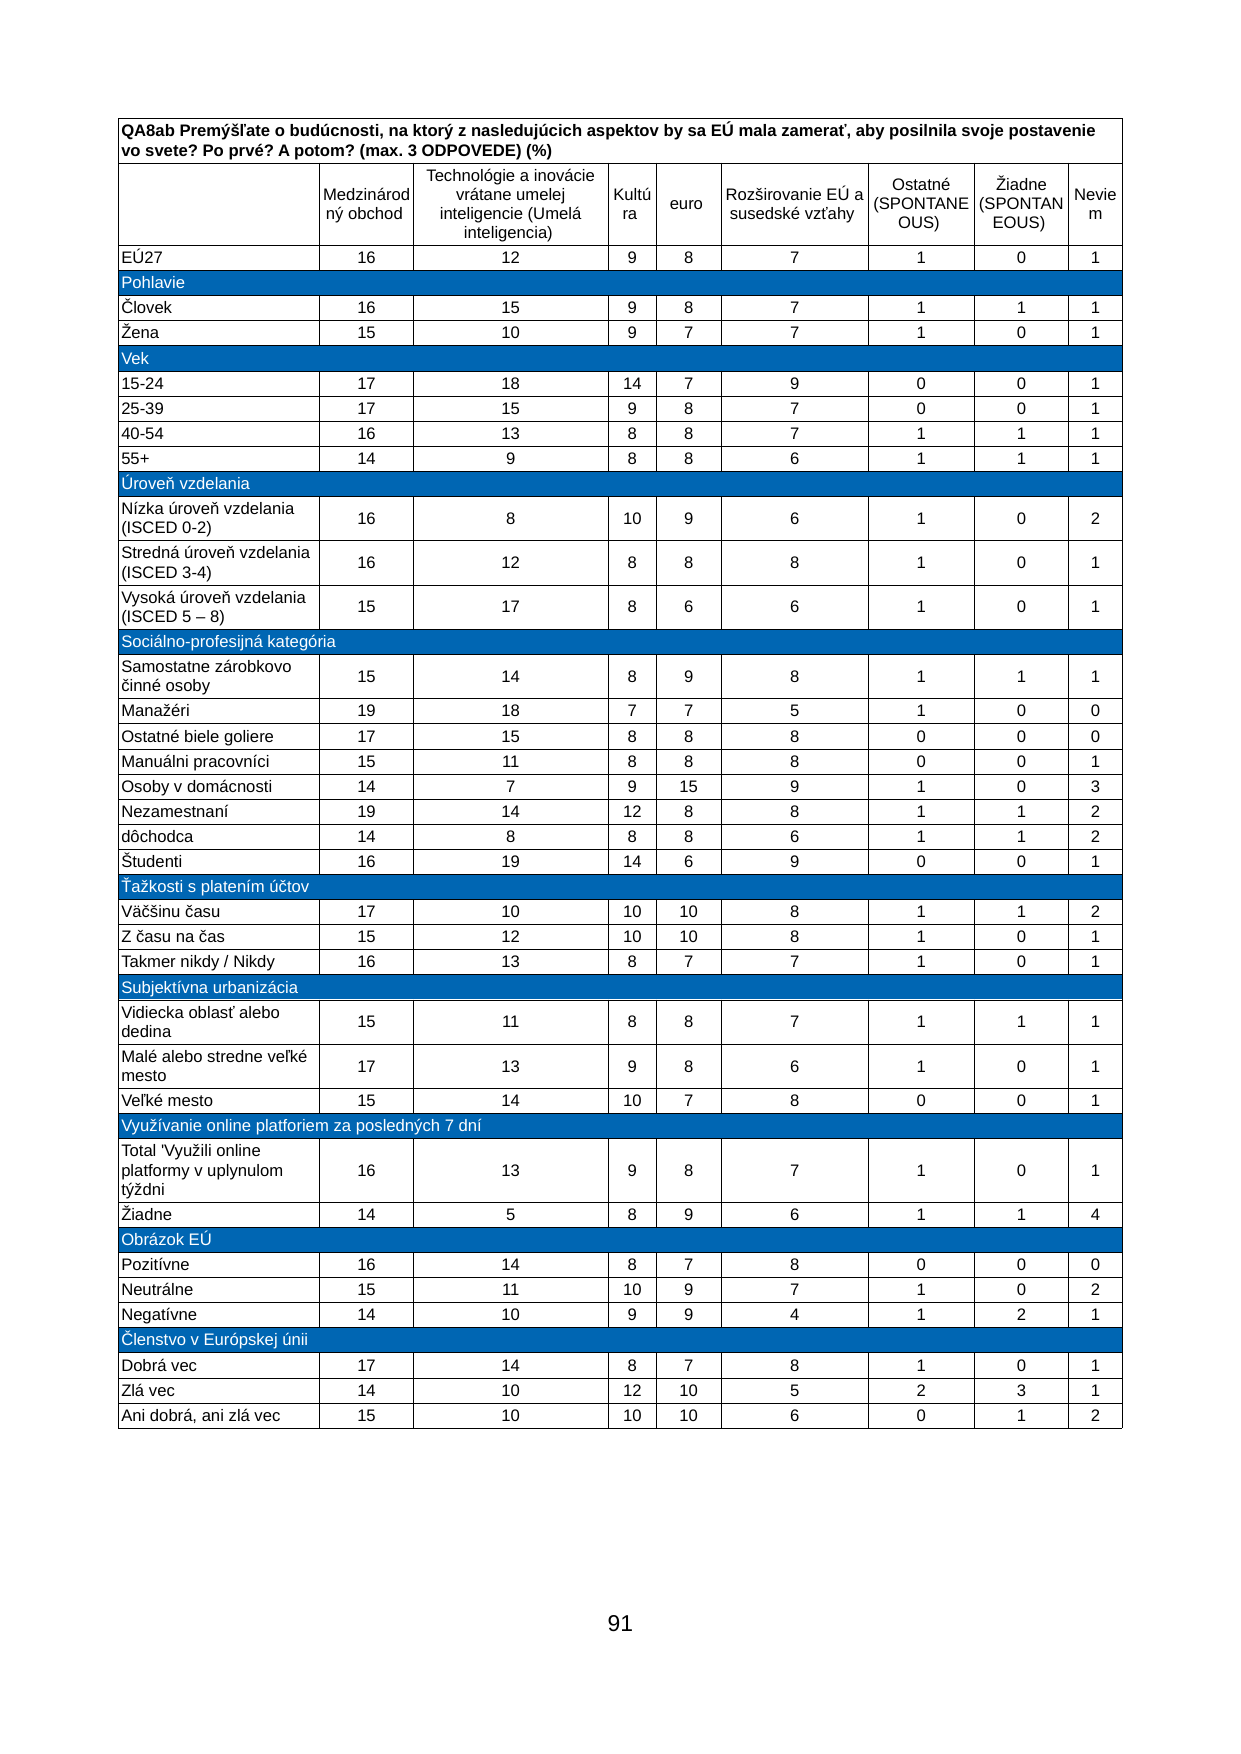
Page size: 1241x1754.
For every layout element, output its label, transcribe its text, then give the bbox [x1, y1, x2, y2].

table_cell 15 [320, 655, 413, 698]
table_cell Ostatné (SPONTANEOUS) [869, 164, 974, 245]
table_cell 0 [869, 372, 974, 396]
table_cell 15 [414, 397, 608, 421]
table_cell 1 [869, 775, 974, 799]
table_cell 8 [722, 900, 868, 924]
table_cell 6 [722, 586, 868, 629]
table_cell Kultúra [609, 164, 656, 245]
table_cell 8 [414, 497, 608, 540]
table_cell 1 [1069, 1089, 1122, 1113]
table_cell 7 [722, 1278, 868, 1302]
table_cell 1 [1069, 950, 1122, 974]
table_cell 1 [1069, 541, 1122, 584]
table_cell 15 [320, 321, 413, 345]
table_cell Stredná úroveň vzdelania (ISCED 3-4) [119, 541, 319, 584]
table_cell 10 [657, 900, 721, 924]
table_cell 8 [722, 750, 868, 773]
table_cell 0 [1069, 724, 1122, 748]
table_cell 2 [1069, 497, 1122, 540]
table_cell 0 [869, 724, 974, 748]
table_cell Total 'Využili online platformy v uplynulom týždni [119, 1139, 319, 1202]
table_cell 1 [1069, 1353, 1122, 1377]
table_cell 14 [609, 372, 656, 396]
table_cell 6 [722, 1404, 868, 1428]
table_cell Ťažkosti s platením účtov [119, 875, 1122, 899]
table_cell 8 [657, 724, 721, 748]
table_cell 15 [320, 586, 413, 629]
table_cell 15 [414, 724, 608, 748]
table_cell 15 [320, 1089, 413, 1113]
table_cell 14 [320, 775, 413, 799]
table_cell 9 [722, 775, 868, 799]
table_cell 14 [414, 655, 608, 698]
table_cell Veľké mesto [119, 1089, 319, 1113]
table_cell 1 [1069, 1139, 1122, 1202]
table_cell 0 [975, 699, 1068, 723]
table_cell 6 [657, 850, 721, 874]
table_cell 2 [1069, 1404, 1122, 1428]
table_cell 8 [609, 1353, 656, 1377]
table_cell 1 [869, 900, 974, 924]
table_cell 17 [320, 724, 413, 748]
table_cell 14 [609, 850, 656, 874]
table_cell 8 [609, 1001, 656, 1044]
table_cell 0 [975, 1278, 1068, 1302]
table_cell 1 [869, 950, 974, 974]
table_cell 12 [414, 925, 608, 949]
table_cell 9 [657, 1278, 721, 1302]
table_cell 0 [975, 775, 1068, 799]
table_cell 16 [320, 246, 413, 270]
table_cell Ani dobrá, ani zlá vec [119, 1404, 319, 1428]
table_cell 8 [722, 925, 868, 949]
table_cell 1 [975, 1404, 1068, 1428]
table_cell 1 [869, 1203, 974, 1227]
table_cell 19 [320, 699, 413, 723]
table_cell 16 [320, 950, 413, 974]
table_cell 1 [1069, 1045, 1122, 1088]
table_cell 40-54 [119, 422, 319, 446]
table_cell 14 [320, 1303, 413, 1327]
table_cell 11 [414, 1001, 608, 1044]
table_cell 0 [975, 1139, 1068, 1202]
table_cell 9 [657, 655, 721, 698]
table_cell 1 [1069, 925, 1122, 949]
table_cell 1 [1069, 422, 1122, 446]
table_cell 7 [722, 1139, 868, 1202]
table_cell 10 [609, 900, 656, 924]
table_cell 8 [609, 950, 656, 974]
table_cell 2 [869, 1379, 974, 1402]
table_cell 14 [320, 447, 413, 471]
table_cell 17 [320, 397, 413, 421]
table_cell Väčšinu času [119, 900, 319, 924]
table_cell 10 [609, 925, 656, 949]
table_cell 10 [609, 1089, 656, 1113]
table_cell Takmer nikdy / Nikdy [119, 950, 319, 974]
table_cell 1 [869, 655, 974, 698]
table_cell Technológie a inovácie vrátane umelej inteligencie (Umelá inteligencia) [414, 164, 608, 245]
table_cell 1 [1069, 372, 1122, 396]
table_cell 9 [414, 447, 608, 471]
table_cell Zlá vec [119, 1379, 319, 1402]
table_cell 10 [414, 1404, 608, 1428]
table_cell 7 [722, 1001, 868, 1044]
table_cell 7 [657, 699, 721, 723]
table_cell 10 [609, 1278, 656, 1302]
table_cell Študenti [119, 850, 319, 874]
table_cell 7 [657, 1253, 721, 1277]
table_cell 1 [1069, 1379, 1122, 1402]
table_cell 13 [414, 1139, 608, 1202]
table_cell 1 [975, 900, 1068, 924]
table_cell 2 [1069, 825, 1122, 849]
table_cell 5 [414, 1203, 608, 1227]
table_cell 10 [609, 497, 656, 540]
table_cell 1 [869, 1353, 974, 1377]
table_cell 9 [609, 246, 656, 270]
table_cell 7 [657, 1089, 721, 1113]
table_cell Samostatne zárobkovo činné osoby [119, 655, 319, 698]
table_cell 1 [869, 1045, 974, 1088]
table_cell 14 [414, 800, 608, 824]
table_cell 0 [975, 321, 1068, 345]
table_cell 8 [657, 800, 721, 824]
table_cell Manuálni pracovníci [119, 750, 319, 773]
table_cell 7 [609, 699, 656, 723]
table_cell 9 [609, 321, 656, 345]
table_cell 8 [609, 447, 656, 471]
table_cell 1 [869, 586, 974, 629]
table_cell 4 [1069, 1203, 1122, 1227]
table_cell 10 [657, 1404, 721, 1428]
table_cell 8 [609, 724, 656, 748]
table_cell 13 [414, 422, 608, 446]
table_cell 17 [414, 586, 608, 629]
table_cell 15 [657, 775, 721, 799]
table_cell 1 [1069, 1001, 1122, 1044]
table_cell 5 [722, 1379, 868, 1402]
table_cell 16 [320, 850, 413, 874]
table_cell 16 [320, 1139, 413, 1202]
table_cell 14 [414, 1253, 608, 1277]
table_cell 13 [414, 950, 608, 974]
table_cell 15 [320, 1278, 413, 1302]
table_cell 19 [320, 800, 413, 824]
table_cell 15 [320, 1001, 413, 1044]
table_cell Človek [119, 296, 319, 320]
table_cell 1 [869, 699, 974, 723]
table_cell 1 [869, 925, 974, 949]
table_cell Pohlavie [119, 271, 1122, 295]
table_cell 17 [320, 1045, 413, 1088]
table_cell 7 [657, 372, 721, 396]
table_cell 7 [722, 296, 868, 320]
table_cell 6 [722, 1203, 868, 1227]
table_cell 1 [869, 321, 974, 345]
table_cell 15 [320, 925, 413, 949]
table_cell 1 [975, 800, 1068, 824]
table_cell 8 [609, 655, 656, 698]
table_cell 8 [722, 1253, 868, 1277]
table_cell Rozširovanie EÚ a susedské vzťahy [722, 164, 868, 245]
table_cell 8 [609, 422, 656, 446]
table_cell 1 [869, 1139, 974, 1202]
table_cell 1 [869, 422, 974, 446]
table_cell 1 [1069, 750, 1122, 773]
table_cell 12 [609, 1379, 656, 1402]
table_cell 15-24 [119, 372, 319, 396]
table_cell 8 [722, 1353, 868, 1377]
table_cell 1 [975, 1001, 1068, 1044]
table_cell 13 [414, 1045, 608, 1088]
table_cell 16 [320, 1253, 413, 1277]
table_cell 15 [414, 296, 608, 320]
table_cell 10 [414, 321, 608, 345]
table_cell 1 [869, 800, 974, 824]
table_cell Nízka úroveň vzdelania (ISCED 0-2) [119, 497, 319, 540]
table_cell 6 [657, 586, 721, 629]
table_cell 8 [722, 1089, 868, 1113]
table_cell 1 [869, 497, 974, 540]
table_cell 1 [1069, 447, 1122, 471]
table_cell 10 [414, 1303, 608, 1327]
table_cell Manažéri [119, 699, 319, 723]
table_cell 1 [1069, 397, 1122, 421]
table_cell 6 [722, 1045, 868, 1088]
table_cell 14 [414, 1089, 608, 1113]
table_cell 1 [869, 246, 974, 270]
table_cell Ostatné biele goliere [119, 724, 319, 748]
table_cell 1 [1069, 586, 1122, 629]
table_cell 0 [975, 1045, 1068, 1088]
table_cell 0 [1069, 1253, 1122, 1277]
table_cell 2 [1069, 900, 1122, 924]
table_cell Osoby v domácnosti [119, 775, 319, 799]
table_cell 7 [657, 950, 721, 974]
table_cell Obrázok EÚ [119, 1228, 1122, 1252]
table_cell 3 [975, 1379, 1068, 1402]
table_cell 8 [657, 397, 721, 421]
table_cell Vidiecka oblasť alebo dedina [119, 1001, 319, 1044]
table_cell 8 [414, 825, 608, 849]
table_cell Pozitívne [119, 1253, 319, 1277]
table_cell 11 [414, 750, 608, 773]
table_cell 0 [975, 925, 1068, 949]
table_cell Neutrálne [119, 1278, 319, 1302]
table_cell 8 [609, 1203, 656, 1227]
table_cell 7 [722, 321, 868, 345]
table_cell 0 [869, 1253, 974, 1277]
table_cell 9 [609, 1139, 656, 1202]
table_cell 1 [869, 447, 974, 471]
table_cell 2 [975, 1303, 1068, 1327]
table_cell 9 [657, 1303, 721, 1327]
table_cell 1 [1069, 246, 1122, 270]
table_cell 4 [722, 1303, 868, 1327]
table_cell 7 [722, 422, 868, 446]
table_cell 18 [414, 699, 608, 723]
table_cell 0 [975, 750, 1068, 773]
table_cell 16 [320, 422, 413, 446]
table_cell 10 [657, 925, 721, 949]
table_cell 0 [869, 1404, 974, 1428]
table_cell 14 [320, 1379, 413, 1402]
table_cell 0 [975, 950, 1068, 974]
table_cell 8 [722, 724, 868, 748]
table_cell 16 [320, 497, 413, 540]
table_cell [119, 164, 319, 245]
table_cell 0 [869, 397, 974, 421]
table_cell 1 [1069, 1303, 1122, 1327]
table_cell Dobrá vec [119, 1353, 319, 1377]
table_cell 1 [869, 825, 974, 849]
table_cell 15 [320, 1404, 413, 1428]
table_cell 12 [609, 800, 656, 824]
table_cell 0 [975, 586, 1068, 629]
table_cell Neviem [1069, 164, 1122, 245]
table_cell 1 [869, 1303, 974, 1327]
table_cell 0 [975, 850, 1068, 874]
table_cell Nezamestnaní [119, 800, 319, 824]
table_cell 18 [414, 372, 608, 396]
table_cell 8 [657, 296, 721, 320]
table_cell 7 [657, 1353, 721, 1377]
table_cell 9 [609, 775, 656, 799]
table_cell dôchodca [119, 825, 319, 849]
table_cell 9 [722, 372, 868, 396]
table_cell 1 [975, 447, 1068, 471]
table_cell 0 [869, 750, 974, 773]
table_cell 7 [414, 775, 608, 799]
table_cell 7 [722, 950, 868, 974]
table_cell Medzinárodný obchod [320, 164, 413, 245]
table_cell 1 [869, 1001, 974, 1044]
table_cell 9 [657, 1203, 721, 1227]
table_cell 8 [657, 750, 721, 773]
table_cell 2 [1069, 1278, 1122, 1302]
table_cell 3 [1069, 775, 1122, 799]
table_cell 11 [414, 1278, 608, 1302]
table_header QA8ab Premýšľate o budúcnosti, na ktorý z nasledujúcich aspektov by sa EÚ mala zamerať, aby posilnila svoje postavenie vo svete? Po prvé? A potom? (max. 3 ODPOVEDE) (%) [119, 119, 1122, 162]
table_cell 14 [414, 1353, 608, 1377]
table_cell 1 [1069, 296, 1122, 320]
table_cell 1 [1069, 655, 1122, 698]
table_cell 0 [975, 497, 1068, 540]
table_cell 8 [609, 750, 656, 773]
table_cell 6 [722, 825, 868, 849]
table_cell 10 [609, 1404, 656, 1428]
table_cell Vek [119, 346, 1122, 371]
table_cell 10 [414, 900, 608, 924]
table_cell 7 [657, 321, 721, 345]
table_cell 9 [609, 1303, 656, 1327]
table_cell 8 [657, 447, 721, 471]
table_cell 5 [722, 699, 868, 723]
table_cell 10 [414, 1379, 608, 1402]
table_cell Negatívne [119, 1303, 319, 1327]
table_cell 0 [975, 541, 1068, 584]
table_cell 12 [414, 246, 608, 270]
table_cell 8 [657, 541, 721, 584]
table_cell 19 [414, 850, 608, 874]
table_cell 8 [722, 800, 868, 824]
table_cell 1 [1069, 850, 1122, 874]
table_cell 8 [657, 825, 721, 849]
table_cell 8 [609, 1253, 656, 1277]
table_cell 8 [609, 541, 656, 584]
table_cell 1 [975, 296, 1068, 320]
table_cell Z času na čas [119, 925, 319, 949]
table_cell euro [657, 164, 721, 245]
table_cell 1 [975, 655, 1068, 698]
table_cell 1 [869, 1278, 974, 1302]
table_cell Žena [119, 321, 319, 345]
table_cell 0 [1069, 699, 1122, 723]
table_cell EÚ27 [119, 246, 319, 270]
table_cell 0 [869, 850, 974, 874]
table_cell 1 [975, 1203, 1068, 1227]
table_cell 8 [609, 825, 656, 849]
table_cell 14 [320, 1203, 413, 1227]
table_cell 1 [869, 541, 974, 584]
table_cell 8 [657, 1045, 721, 1088]
table_cell 0 [975, 246, 1068, 270]
table_cell 0 [975, 1353, 1068, 1377]
table_cell 8 [657, 246, 721, 270]
table_cell 6 [722, 447, 868, 471]
table_cell 7 [722, 246, 868, 270]
table_cell 6 [722, 497, 868, 540]
table_cell 9 [609, 397, 656, 421]
table_cell 14 [320, 825, 413, 849]
table_cell Subjektívna urbanizácia [119, 975, 1122, 999]
table_cell Žiadne [119, 1203, 319, 1227]
table_cell 55+ [119, 447, 319, 471]
table_cell 1 [975, 422, 1068, 446]
table_cell 0 [975, 397, 1068, 421]
table_cell 0 [975, 1253, 1068, 1277]
table_cell Členstvo v Európskej únii [119, 1328, 1122, 1352]
table_cell Úroveň vzdelania [119, 472, 1122, 496]
table_cell 17 [320, 372, 413, 396]
table_cell Žiadne (SPONTANEOUS) [975, 164, 1068, 245]
table_cell 9 [657, 497, 721, 540]
table_cell 25-39 [119, 397, 319, 421]
table_cell 8 [657, 422, 721, 446]
table_cell 15 [320, 750, 413, 773]
table_cell Vysoká úroveň vzdelania (ISCED 5 – 8) [119, 586, 319, 629]
table_cell 17 [320, 1353, 413, 1377]
table_cell 8 [722, 655, 868, 698]
table_cell 0 [975, 372, 1068, 396]
table_cell Využívanie online platforiem za posledných 7 dní [119, 1114, 1122, 1138]
table_cell 8 [657, 1139, 721, 1202]
table_cell 17 [320, 900, 413, 924]
table_cell 7 [722, 397, 868, 421]
table_cell 16 [320, 541, 413, 584]
table_cell 0 [975, 1089, 1068, 1113]
table_cell Malé alebo stredne veľké mesto [119, 1045, 319, 1088]
table_cell 8 [722, 541, 868, 584]
table_cell 8 [657, 1001, 721, 1044]
table_cell 9 [722, 850, 868, 874]
table_cell 1 [869, 296, 974, 320]
table_cell 9 [609, 296, 656, 320]
table_cell 0 [975, 724, 1068, 748]
table_cell 2 [1069, 800, 1122, 824]
table_cell 10 [657, 1379, 721, 1402]
table_cell Sociálno-profesijná kategória [119, 630, 1122, 654]
table_cell 1 [1069, 321, 1122, 345]
table_cell 1 [975, 825, 1068, 849]
table_cell 12 [414, 541, 608, 584]
table_cell 0 [869, 1089, 974, 1113]
table_cell 8 [609, 586, 656, 629]
table_cell 16 [320, 296, 413, 320]
table_cell 9 [609, 1045, 656, 1088]
